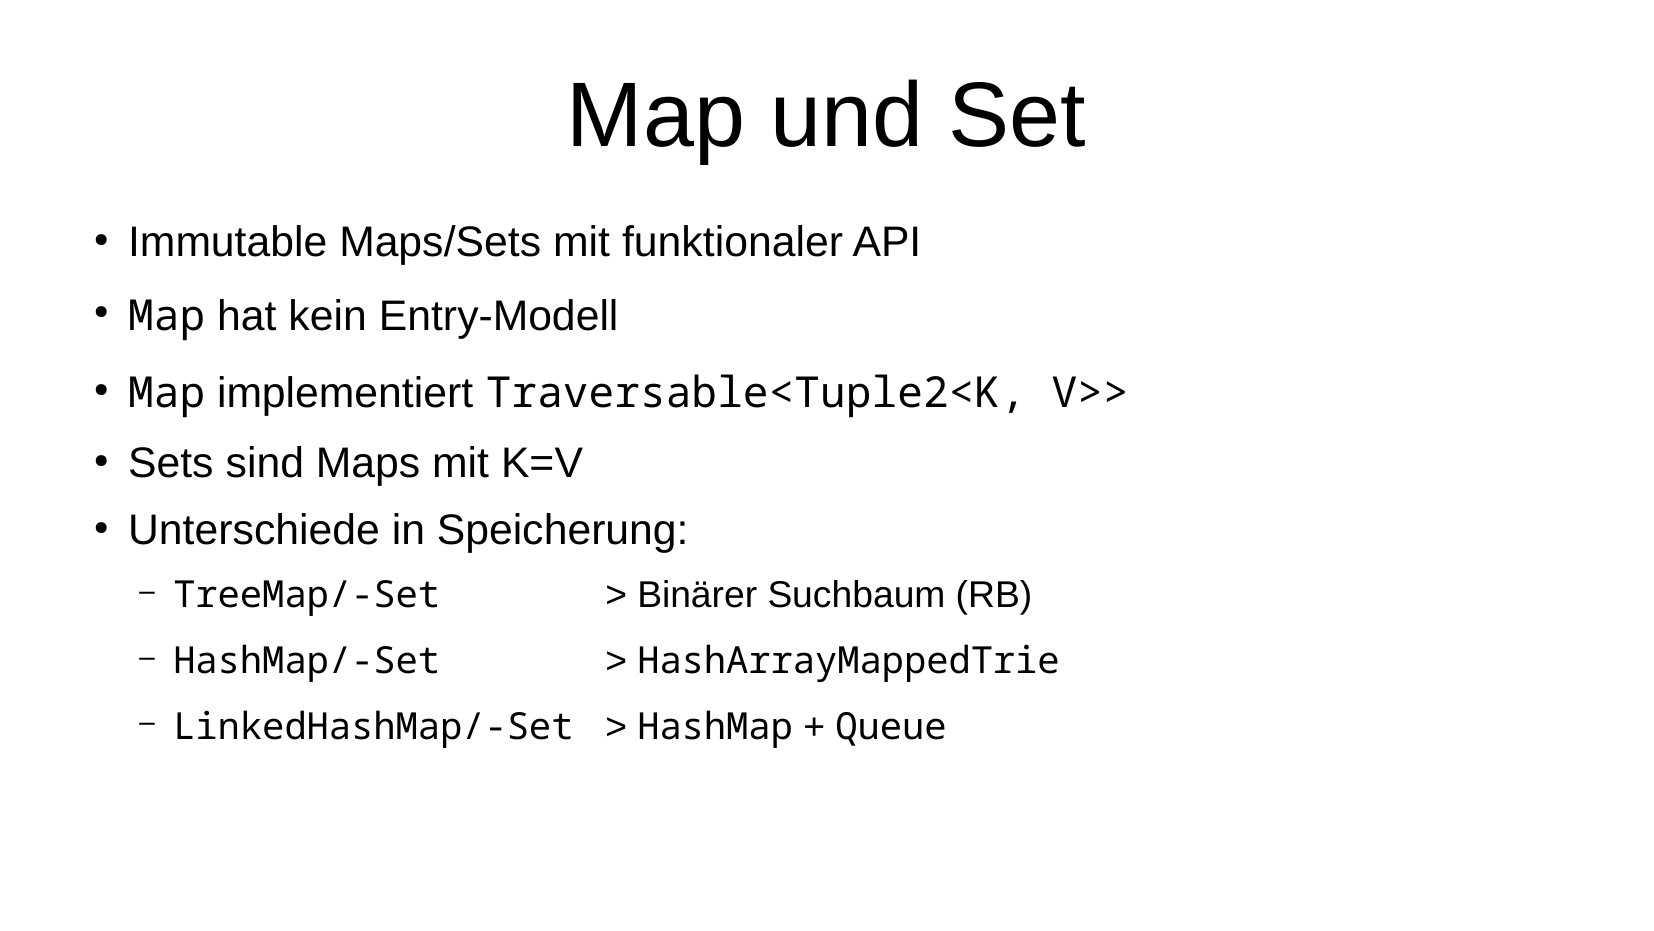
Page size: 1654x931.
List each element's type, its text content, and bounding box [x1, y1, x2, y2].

list Immutable Maps/Sets mit funktionaler API Map hat kein Entry-Modell Map implementiert Traversable<Tuple2<K, V>> Sets sind Maps mit K=V Unterschiede in Speicherung: TreeMap/-Set > Binärer Suchbaum (RB) HashMap/-Set > HashArrayMappedTrie LinkedHashMap/-Set > HashMap + Queue [82, 217, 1571, 758]
title Map und Set [82, 37, 1571, 193]
